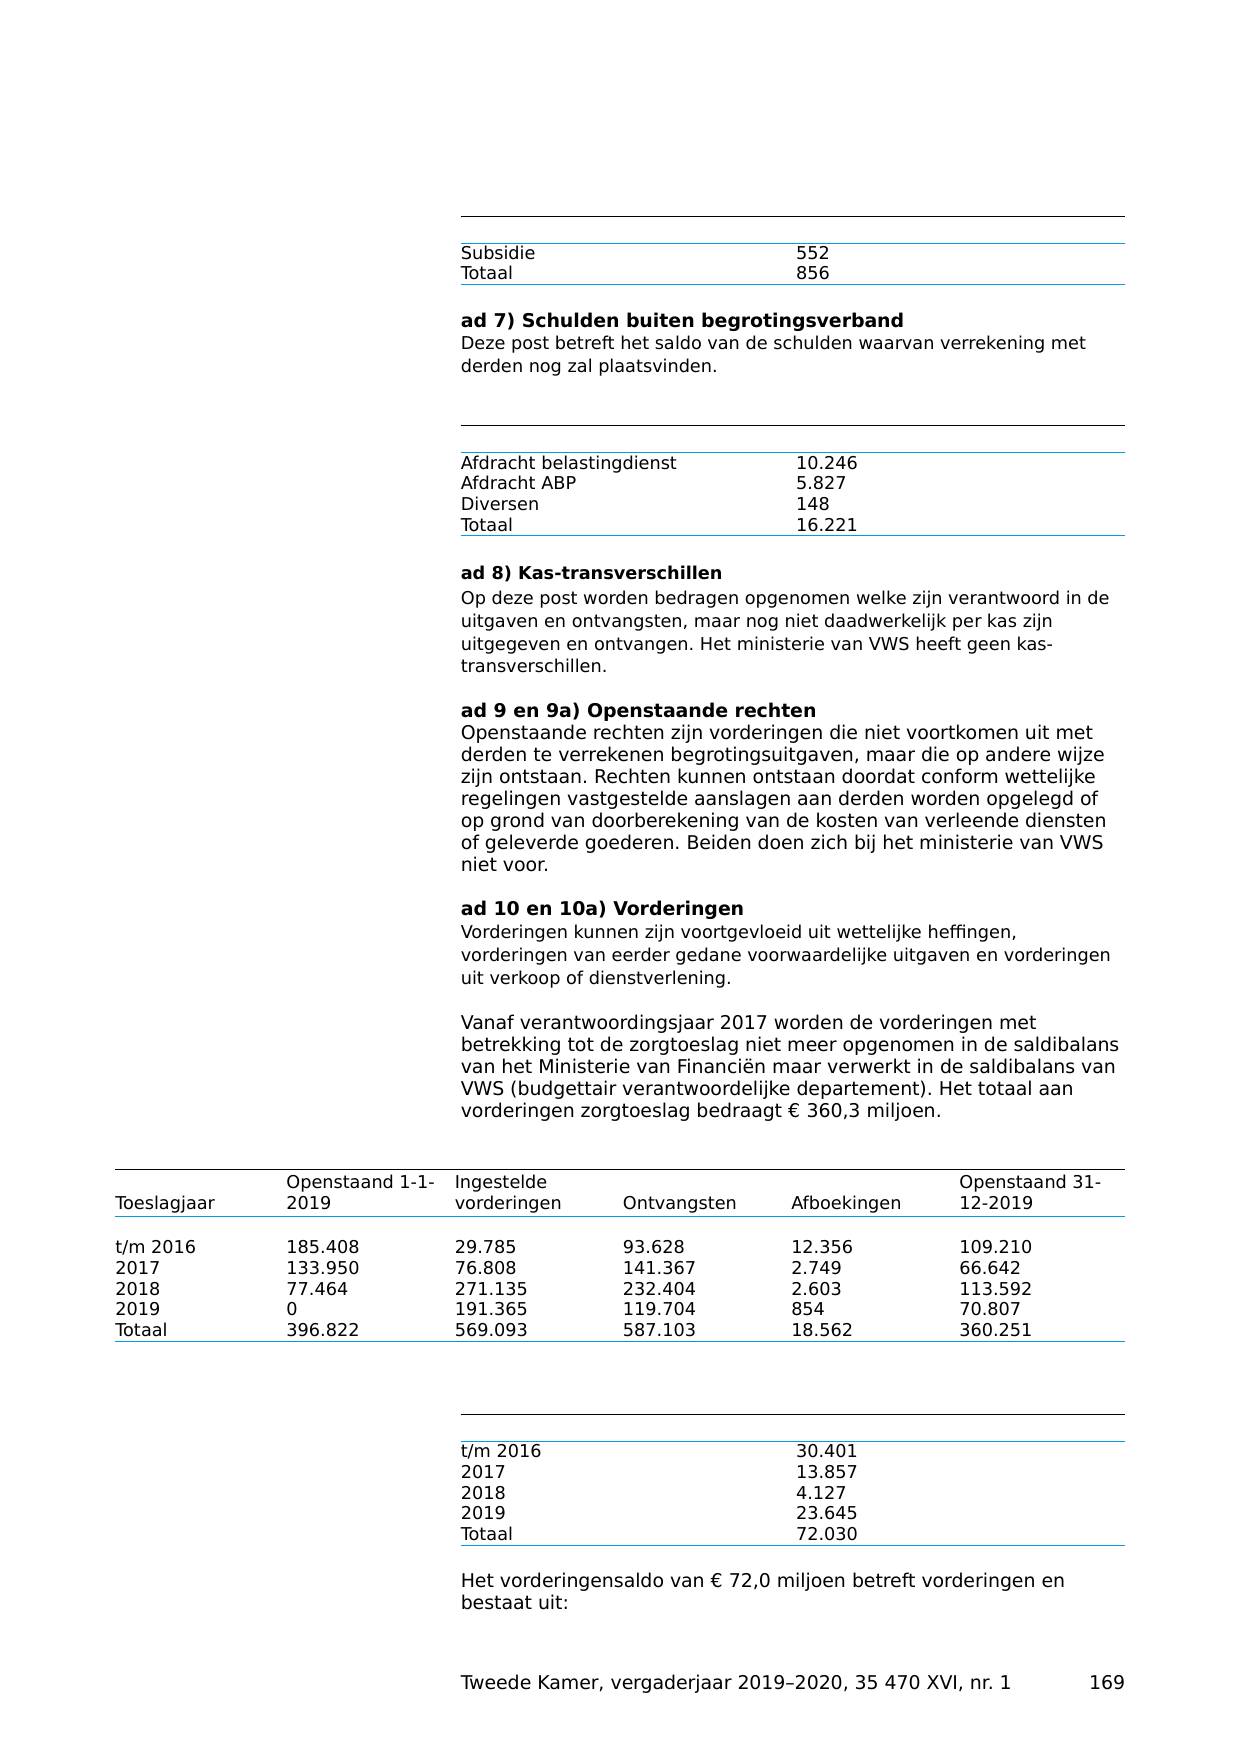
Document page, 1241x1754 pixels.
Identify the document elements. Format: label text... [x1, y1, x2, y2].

table_cell 18.562 [788, 1320, 956, 1341]
table_cell Diversen [461, 494, 793, 514]
table_cell t/m 2016 [115, 1238, 283, 1258]
text Vorderingen kunnen zijn voortgevloeid uit wettelijke heffingen, vorderingen van eerder gedane voorwaardelijke uitgaven en vorderingen uit verkoop of dienstverlening. [461, 920, 1125, 989]
table_cell [788, 1217, 956, 1237]
text ad 10 en 10a) Vorderingen [461, 898, 1125, 920]
table_cell Totaal [115, 1320, 283, 1341]
table_cell 13.857 [793, 1462, 1125, 1483]
table_cell 4.127 [793, 1483, 1125, 1503]
table_cell 93.628 [620, 1238, 788, 1258]
text ad 9 en 9a) Openstaande rechten [461, 700, 1125, 722]
table_cell Openstaand 31-12-2019 [956, 1170, 1125, 1216]
text Het vorderingensaldo van € 72,0 miljoen betreft vorderingen en bestaat uit: [461, 1570, 1125, 1614]
table_cell 141.367 [620, 1258, 788, 1279]
table_cell 2.749 [788, 1258, 956, 1279]
table_cell 185.408 [283, 1238, 452, 1258]
text Openstaande rechten zijn vorderingen die niet voortkomen uit met derden te verrekenen begrotingsuitgaven, maar die op andere wijze zijn ontstaan. Rechten kunnen ontstaan doordat conform wettelijke regelingen vastgestelde aanslagen aan derden worden opgelegd of op grond van doorberekening van de kosten van verleende diensten of geleverde goederen. Beiden doen zich bij het ministerie van VWS niet voor. [461, 722, 1125, 898]
table_cell 109.210 [956, 1238, 1125, 1258]
table_cell 29.785 [452, 1238, 620, 1258]
table_cell 2018 [461, 1483, 793, 1503]
table_cell 2017 [461, 1462, 793, 1483]
table_cell [115, 1217, 283, 1237]
table_cell Subsidie [461, 244, 793, 263]
table_cell 66.642 [956, 1258, 1125, 1279]
table_cell Totaal [461, 1524, 793, 1544]
table_cell 0 [283, 1299, 452, 1320]
table_cell 191.365 [452, 1299, 620, 1320]
table_cell 2019 [461, 1503, 793, 1524]
table_cell [461, 1415, 793, 1441]
table_cell Toeslagjaar [115, 1170, 283, 1216]
table_cell 76.808 [452, 1258, 620, 1279]
table_cell 569.093 [452, 1320, 620, 1341]
table_cell 232.404 [620, 1279, 788, 1299]
table_cell 5.827 [793, 473, 1125, 494]
table_cell 72.030 [793, 1524, 1125, 1544]
table_cell 2017 [115, 1258, 283, 1279]
table_cell 16.221 [793, 515, 1125, 535]
table_cell Totaal [461, 515, 793, 535]
table_cell [461, 426, 793, 452]
table_cell 70.807 [956, 1299, 1125, 1320]
table_cell [793, 217, 1125, 243]
table_cell 133.950 [283, 1258, 452, 1279]
table_cell Ingestelde vorderingen [452, 1170, 620, 1216]
table_cell Totaal [461, 263, 793, 284]
text ad 7) Schulden buiten begrotingsverband [461, 309, 1125, 331]
table_cell 2.603 [788, 1279, 956, 1299]
table_cell [620, 1217, 788, 1237]
table_cell 119.704 [620, 1299, 788, 1320]
table_cell 23.645 [793, 1503, 1125, 1524]
table_cell 2019 [115, 1299, 283, 1320]
table_cell 271.135 [452, 1279, 620, 1299]
table_cell [461, 217, 793, 243]
table_cell 587.103 [620, 1320, 788, 1341]
table_cell [452, 1217, 620, 1237]
table_cell 10.246 [793, 453, 1125, 473]
table_header Tabel 49 Vorderingen buiten begrotingsverband (bedragen x € 1.000) [461, 191, 1125, 216]
table_cell 30.401 [793, 1442, 1125, 1462]
table_cell 396.822 [283, 1320, 452, 1341]
text Deze post betreft het saldo van de schulden waarvan verrekening met derden nog zal plaatsvinden. [461, 331, 1125, 377]
table_cell 552 [793, 244, 1125, 263]
table_cell Afboekingen [788, 1170, 956, 1216]
text Op deze post worden bedragen opgenomen welke zijn verantwoord in de uitgaven en ontvangsten, maar nog niet daadwerkelijk per kas zijn uitgegeven en ontvangen. Het ministerie van VWS heeft geen kas-transverschillen. [461, 586, 1125, 677]
table_cell 854 [788, 1299, 956, 1320]
table_cell Afdracht belastingdienst [461, 453, 793, 473]
text ad 8) Kas-transverschillen [461, 561, 1125, 584]
table_cell 12.356 [788, 1238, 956, 1258]
table_cell 2018 [115, 1279, 283, 1299]
table_cell t/m 2016 [461, 1442, 793, 1462]
table_cell Ontvangsten [620, 1170, 788, 1216]
table_cell 77.464 [283, 1279, 452, 1299]
table_cell 856 [793, 263, 1125, 284]
table_cell [793, 1415, 1125, 1441]
table_header Tabel 50 Schulden buiten begrotingsverband (bedragen x € 1.000) [461, 400, 1125, 425]
table_cell 113.592 [956, 1279, 1125, 1299]
table_cell [793, 426, 1125, 452]
table_cell [283, 1217, 452, 1237]
table_cell Afdracht ABP [461, 473, 793, 494]
text Vanaf verantwoordingsjaar 2017 worden de vorderingen met betrekking tot de zorgtoeslag niet meer opgenomen in de saldibalans van het Ministerie van Financiën maar verwerkt in de saldibalans van VWS (budgettair verantwoordelijke departement). Het totaal aan vorderingen zorgtoeslag bedraagt € 360,3 miljoen. [461, 1012, 1125, 1144]
table_cell [956, 1217, 1125, 1237]
table_cell Openstaand 1-1-2019 [283, 1170, 452, 1216]
table_cell 360.251 [956, 1320, 1125, 1341]
table_header Tabel 51 Vorderingen naar ouderdom (zorgtoeslag) (bedragen x € 1.000) [115, 1144, 1125, 1169]
table_cell 148 [793, 494, 1125, 514]
table_header Tabel 52 Openstaande vorderingen naar ontstaansjaar (exclusief zorgtoeslag) (bedragen x € 1.000) [461, 1366, 1125, 1414]
